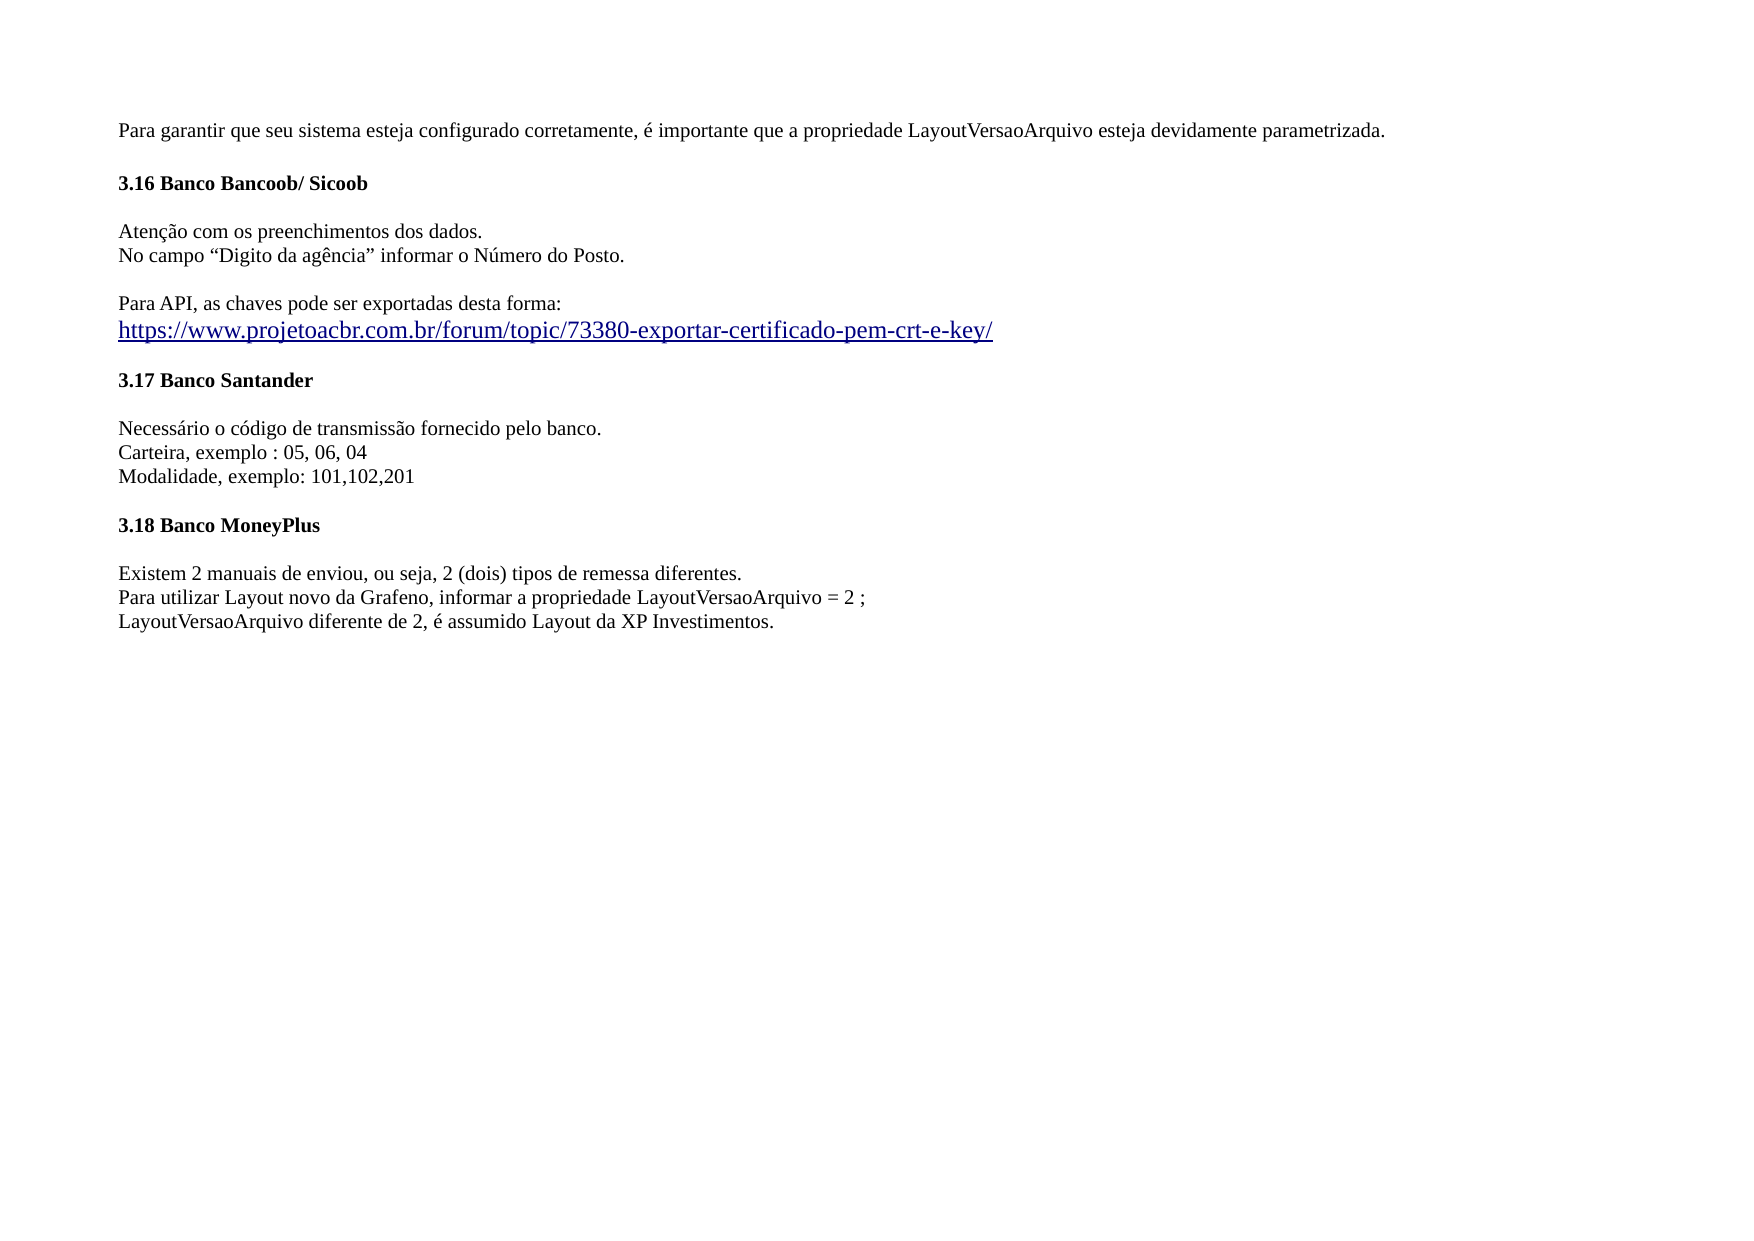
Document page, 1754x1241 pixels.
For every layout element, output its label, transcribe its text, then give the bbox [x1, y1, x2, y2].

text Para garantir que seu sistema esteja configurado corretamente, é importante que a propriedade LayoutVersaoArquivo esteja devidamente parametrizada. [118, 118, 1636, 142]
text 3.16 Banco Bancoob/ Sicoob Atenção com os preenchimentos dos dados. No campo “Digito da agência” informar o Número do Posto. Para API, as chaves pode ser exportadas desta forma: https://www.projetoacbr.com.br/forum/topic/73380-exportar-certificado-pem-crt-e-key/ 3.17 Banco Santander Necessário o código de transmissão fornecido pelo banco. Carteira, exemplo : 05, 06, 04 Modalidade, exemplo: 101,102,201 3.18 Banco MoneyPlus Existem 2 manuais de enviou, ou seja, 2 (dois) tipos de remessa diferentes. Para utilizar Layout novo da Grafeno, informar a propriedade LayoutVersaoArquivo = 2 ; LayoutVersaoArquivo diferente de 2, é assumido Layout da XP Investimentos. [118, 171, 1636, 633]
